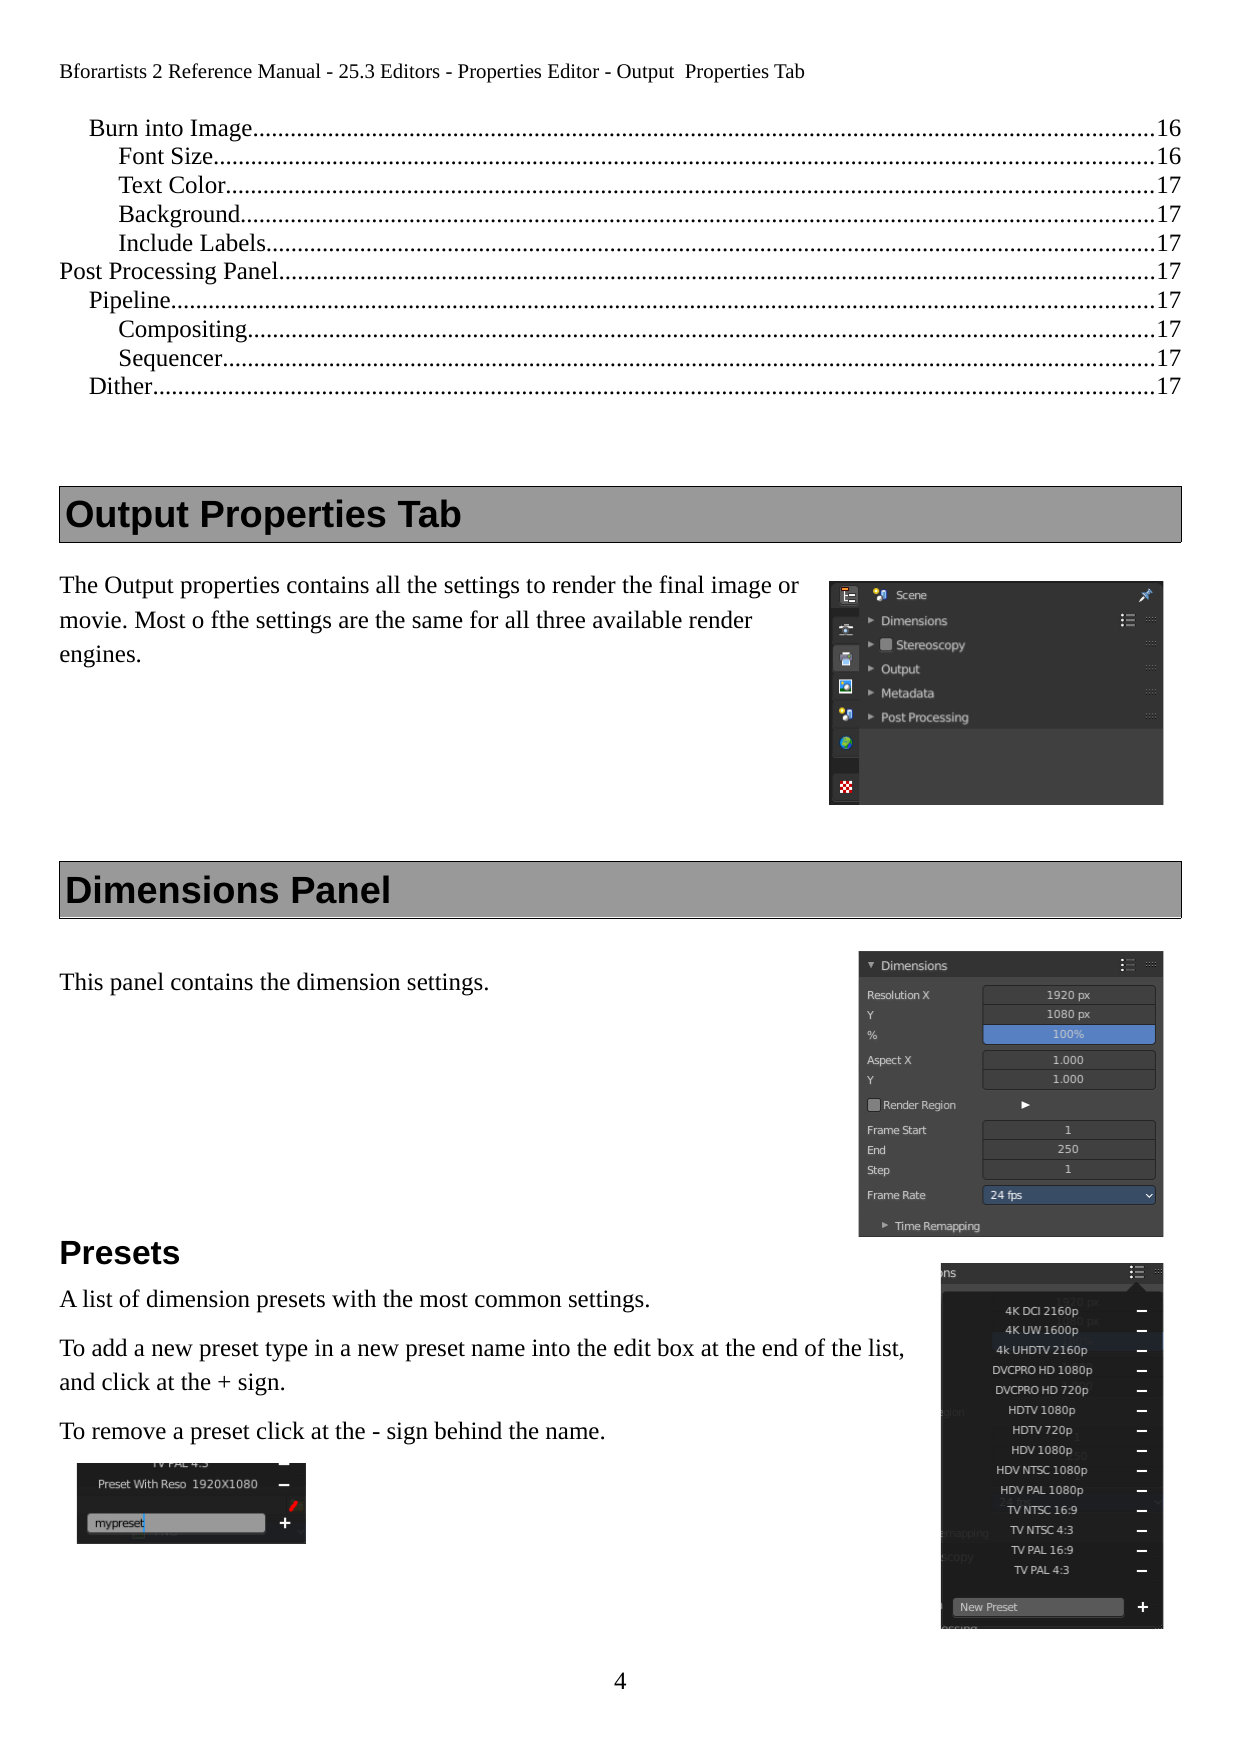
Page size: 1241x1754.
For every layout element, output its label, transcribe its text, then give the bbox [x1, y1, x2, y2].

text Font Size 16 [118, 141, 1181, 170]
text To remove a preset click at the - sign behind the name. [59, 1416, 940, 1445]
text Burn into Image 16 [88, 113, 1181, 141]
text This panel contains the dimension settings. [59, 967, 858, 995]
text Sequencer 17 [118, 343, 1181, 371]
text Pipeline 17 [88, 285, 1181, 314]
text Background 17 [118, 199, 1181, 228]
subtitle Presets [59, 1233, 1181, 1271]
text Dither 17 [88, 371, 1181, 400]
table_header Output Properties Tab [60, 487, 1181, 542]
text The Output properties contains all the settings to render the final image or movie. Most o fthe settings are the same for all three available render engines. [59, 570, 1181, 668]
text Include Labels 17 [118, 228, 1181, 256]
text To add a new preset type in a new preset name into the edit box at the end of the list, and click at the + sign. [59, 1333, 940, 1396]
picture [829, 581, 1164, 805]
text Text Color 17 [118, 170, 1181, 199]
text Compositing 17 [118, 314, 1181, 343]
table_header Dimensions Panel [60, 862, 1181, 917]
picture [76, 1463, 306, 1544]
picture [858, 951, 1164, 1237]
picture [940, 1263, 1164, 1629]
text Post Processing Panel 17 [59, 256, 1181, 285]
text A list of dimension presets with the most common settings. [59, 1284, 940, 1313]
